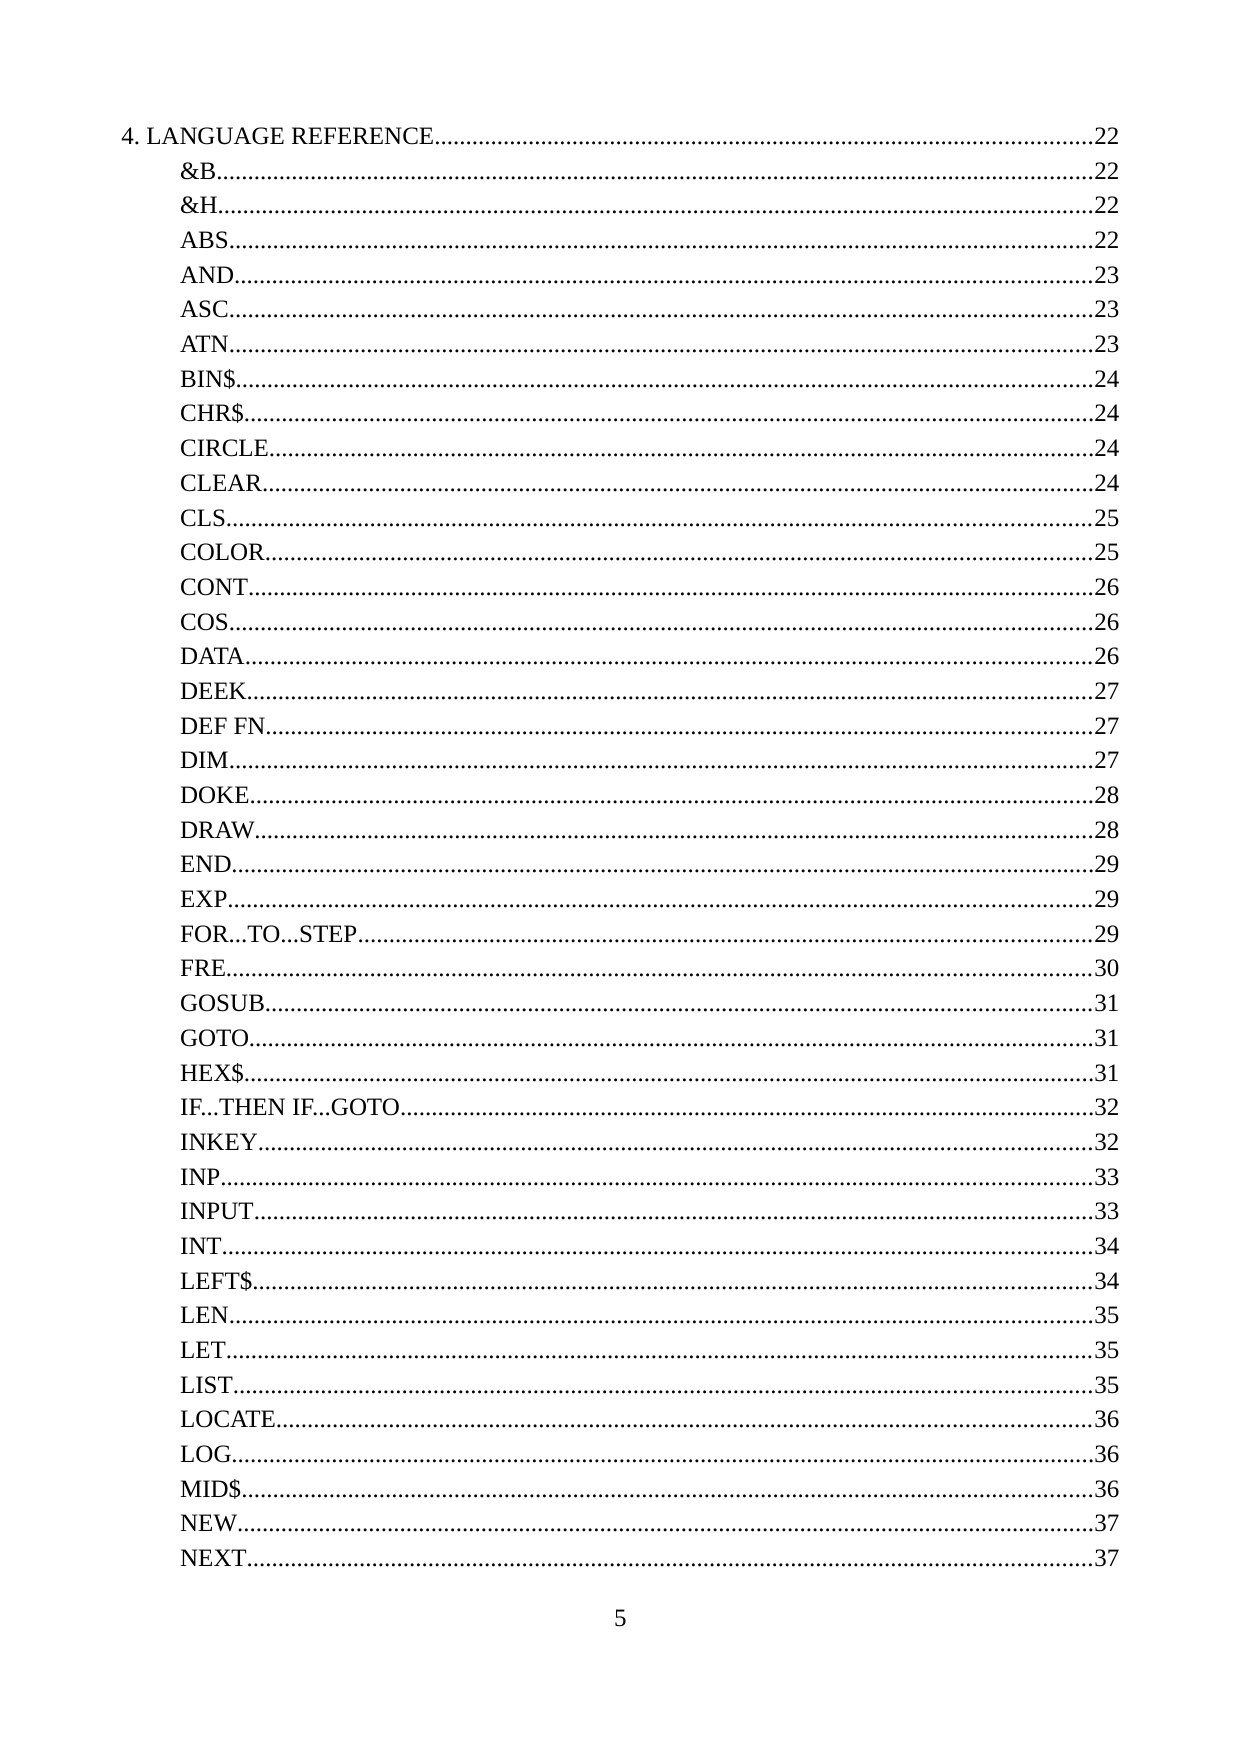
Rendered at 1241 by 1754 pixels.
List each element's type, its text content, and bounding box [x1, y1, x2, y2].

text ABS 22 [180, 225, 1119, 254]
text DEF FN 27 [180, 711, 1119, 739]
text INKEY 32 [180, 1127, 1119, 1156]
text FOR...TO...STEP 29 [180, 919, 1119, 948]
text LOG 36 [180, 1439, 1119, 1468]
text EXP 29 [180, 884, 1119, 913]
text HEX$ 31 [180, 1058, 1119, 1086]
text END 29 [180, 849, 1119, 878]
text GOTO 31 [180, 1023, 1119, 1052]
text CONT 26 [180, 572, 1119, 601]
text BIN$ 24 [180, 364, 1119, 393]
text INP 33 [180, 1162, 1119, 1190]
text ATN 23 [180, 329, 1119, 358]
text CLEAR 24 [180, 468, 1119, 497]
text DOKE 28 [180, 780, 1119, 809]
text GOSUB 31 [180, 988, 1119, 1017]
text LOCATE 36 [180, 1404, 1119, 1433]
text &B 22 [180, 156, 1119, 184]
text INPUT 33 [180, 1196, 1119, 1225]
text 4. LANGUAGE REFERENCE 22 [121, 121, 1119, 150]
text DRAW 28 [180, 815, 1119, 843]
text IF...THEN IF...GOTO 32 [180, 1092, 1119, 1121]
text COLOR 25 [180, 537, 1119, 566]
text FRE 30 [180, 953, 1119, 982]
text AND 23 [180, 260, 1119, 288]
text NEXT 37 [180, 1543, 1119, 1572]
text CIRCLE 24 [180, 433, 1119, 462]
text CLS 25 [180, 503, 1119, 531]
text DEEK 27 [180, 676, 1119, 705]
text LEFT$ 34 [180, 1266, 1119, 1294]
text MID$ 36 [180, 1474, 1119, 1503]
text NEW 37 [180, 1508, 1119, 1537]
text LET 35 [180, 1335, 1119, 1364]
text INT 34 [180, 1231, 1119, 1260]
text CHR$ 24 [180, 398, 1119, 427]
text ASC 23 [180, 294, 1119, 323]
text LEN 35 [180, 1300, 1119, 1329]
text LIST 35 [180, 1370, 1119, 1398]
text &H 22 [180, 190, 1119, 219]
text COS 26 [180, 607, 1119, 635]
text DATA 26 [180, 641, 1119, 670]
text DIM 27 [180, 745, 1119, 774]
